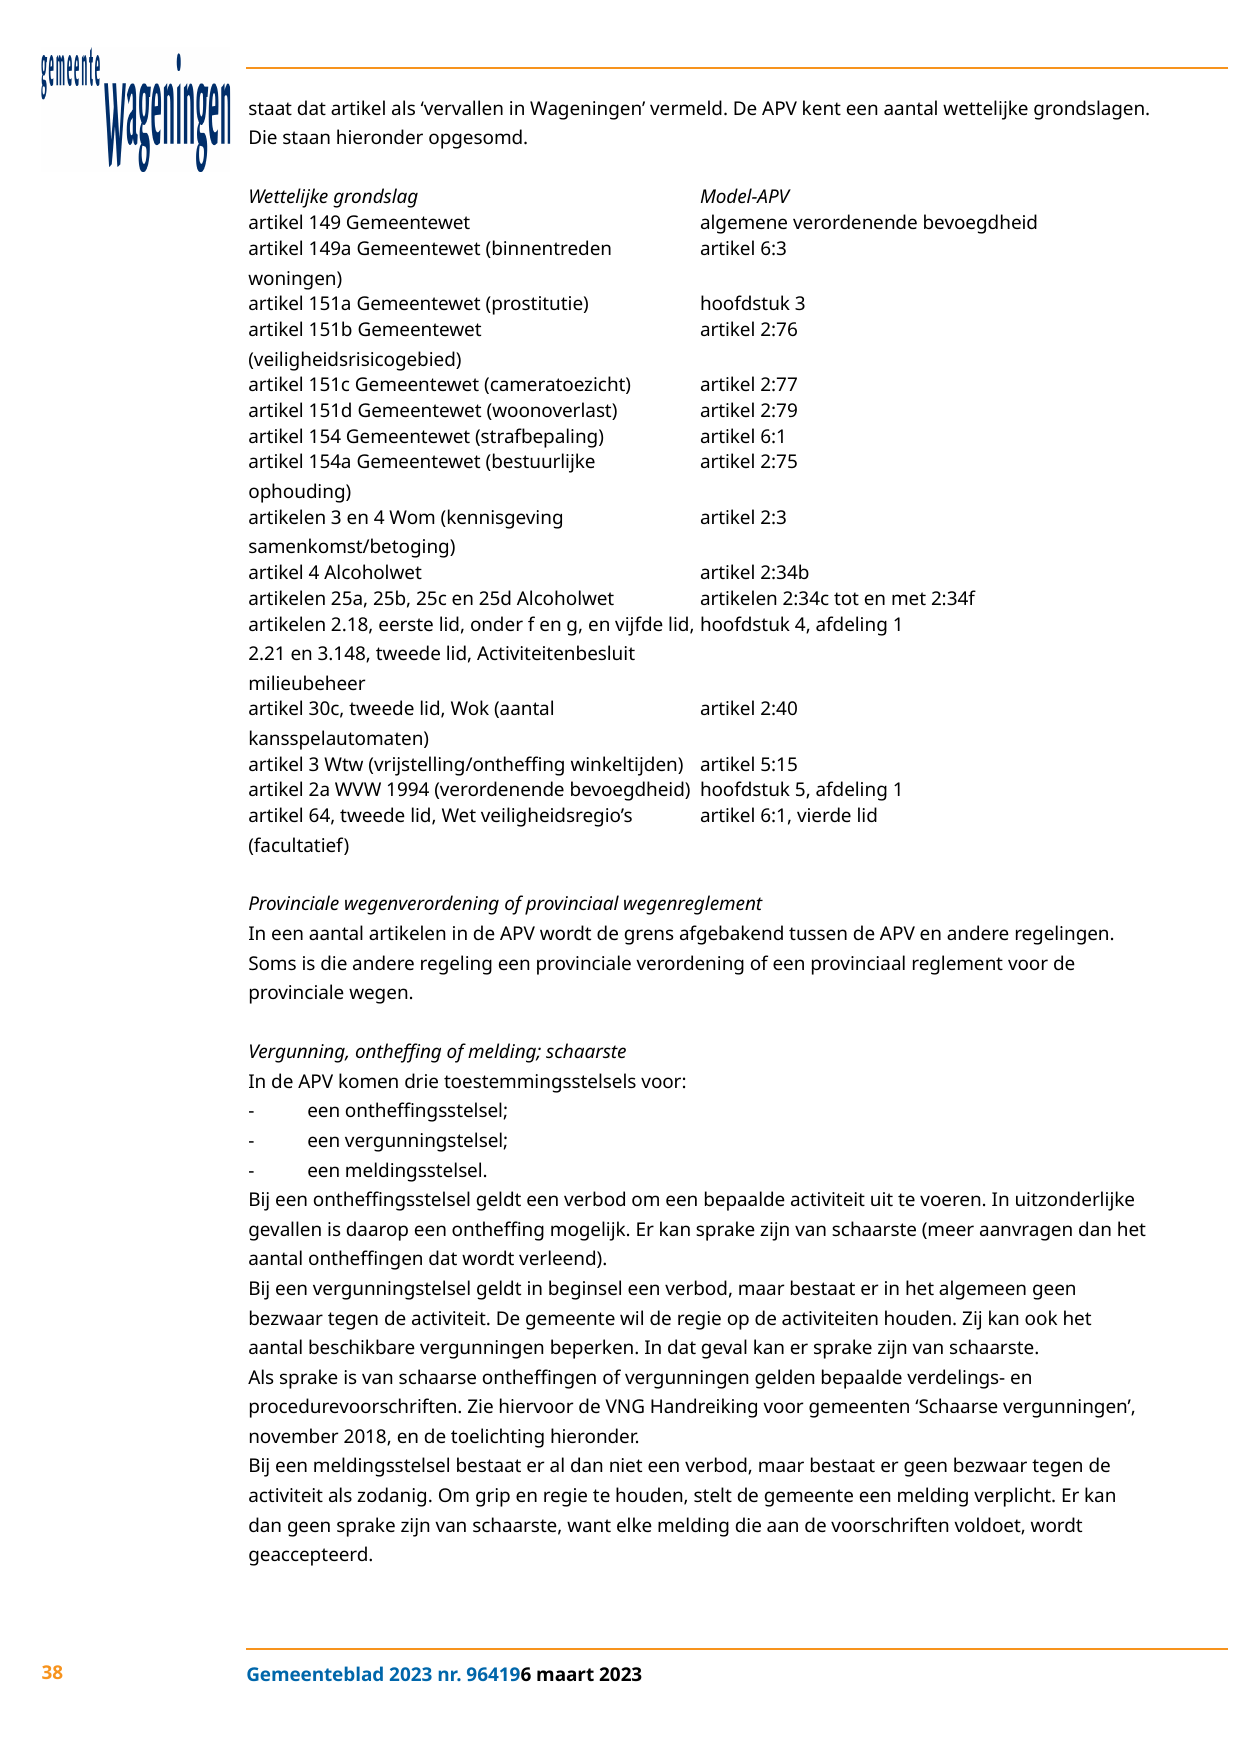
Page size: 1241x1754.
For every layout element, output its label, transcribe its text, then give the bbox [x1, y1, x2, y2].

table_cell artikelen 2.18, eerste lid, onder f en g, en vijfde lid, 2.21 en 3.148, tweede lid, Activiteitenbesluit milieubeheer [248, 611, 700, 696]
text Bij een meldingsstelsel bestaat er al dan niet een verbod, maar bestaat er geen bezwaar tegen de activiteit als zodanig. Om grip en regie te houden, stelt de gemeente een melding verplicht. Er kan dan geen sprake zijn van schaarste, want elke melding die aan de voorschriften voldoet, wordt geaccepteerd. [248, 1453, 1152, 1567]
table_cell artikelen 3 en 4 Wom (kennisgeving samenkomst/betoging) [248, 504, 700, 559]
text Bij een vergunningstelsel geldt in beginsel een verbod, maar bestaat er in het algemeen geen bezwaar tegen de activiteit. De gemeente wil de regie op de activiteiten houden. Zij kan ook het aantal beschikbare vergunningen beperken. In dat geval kan er sprake zijn van schaarste. [248, 1275, 1152, 1360]
table_cell hoofdstuk 3 [700, 290, 1152, 316]
table_cell artikel 2:40 [700, 696, 1152, 751]
picture [41, 47, 231, 172]
table_header Wettelijke grondslag [248, 184, 700, 209]
text In een aantal artikelen in de APV wordt de grens afgebakend tussen de APV en andere regelingen. Soms is die andere regeling een provinciale verordening of een provinciaal reglement voor de provinciale wegen. [248, 920, 1152, 1005]
table_cell artikel 2:76 [700, 316, 1152, 371]
text Bij een ontheffingsstelsel geldt een verbod om een bepaalde activiteit uit te voeren. In uitzonderlijke gevallen is daarop een ontheffing mogelijk. Er kan sprake zijn van schaarste (meer aanvragen dan het aantal ontheffingen dat wordt verleend). [248, 1186, 1152, 1271]
table_cell artikel 151d Gemeentewet (woonoverlast) [248, 397, 700, 423]
table_cell artikel 4 Alcoholwet [248, 559, 700, 585]
table_cell artikel 6:3 [700, 235, 1152, 290]
table_cell artikel 64, tweede lid, Wet veiligheidsregio’s (facultatief) [248, 803, 700, 858]
text Vergunning, ontheffing of melding; schaarste [248, 1038, 1152, 1064]
table_cell artikel 149 Gemeentewet [248, 209, 700, 235]
text Provinciale wegenverordening of provinciaal wegenreglement [248, 891, 1152, 916]
table_cell artikel 151b Gemeentewet (veiligheidsrisicogebied) [248, 316, 700, 371]
table_cell artikel 2:79 [700, 397, 1152, 423]
table_cell artikel 2:34b [700, 559, 1152, 585]
table_cell hoofdstuk 4, afdeling 1 [700, 611, 1152, 696]
list een meldingsstelsel. [248, 1157, 1152, 1182]
table_cell artikel 5:15 [700, 751, 1152, 777]
table_cell artikel 149a Gemeentewet (binnentreden woningen) [248, 235, 700, 290]
table_cell algemene verordenende bevoegdheid [700, 209, 1152, 235]
text In de APV komen drie toestemmingsstelsels voor: [248, 1068, 1152, 1094]
table_cell artikel 6:1, vierde lid [700, 803, 1152, 858]
list een vergunningstelsel; [248, 1127, 1152, 1153]
table_cell artikelen 25a, 25b, 25c en 25d Alcoholwet [248, 585, 700, 611]
text Als sprake is van schaarse ontheffingen of vergunningen gelden bepaalde verdelings- en procedurevoorschriften. Zie hiervoor de VNG Handreiking voor gemeenten ‘Schaarse vergunningen’, november 2018, en de toelichting hieronder. [248, 1364, 1152, 1449]
table_cell artikel 2:3 [700, 504, 1152, 559]
table_cell artikelen 2:34c tot en met 2:34f [700, 585, 1152, 611]
table_header Model-APV [700, 184, 1152, 209]
table_cell artikel 154 Gemeentewet (strafbepaling) [248, 423, 700, 449]
table_cell artikel 3 Wtw (vrijstelling/ontheffing winkeltijden) [248, 751, 700, 777]
table_cell artikel 2a WVW 1994 (verordenende bevoegdheid) [248, 777, 700, 802]
text staat dat artikel als ‘vervallen in Wageningen’ vermeld. De APV kent een aantal wettelijke grondslagen. Die staan hieronder opgesomd. [248, 95, 1152, 150]
table_cell artikel 154a Gemeentewet (bestuurlijke ophouding) [248, 449, 700, 504]
table_cell artikel 151c Gemeentewet (cameratoezicht) [248, 371, 700, 397]
table_cell artikel 2:75 [700, 449, 1152, 504]
list een ontheffingsstelsel; [248, 1098, 1152, 1123]
table_cell hoofdstuk 5, afdeling 1 [700, 777, 1152, 802]
table_cell artikel 30c, tweede lid, Wok (aantal kansspelautomaten) [248, 696, 700, 751]
table_cell artikel 6:1 [700, 423, 1152, 449]
table_cell artikel 2:77 [700, 371, 1152, 397]
table_cell artikel 151a Gemeentewet (prostitutie) [248, 290, 700, 316]
